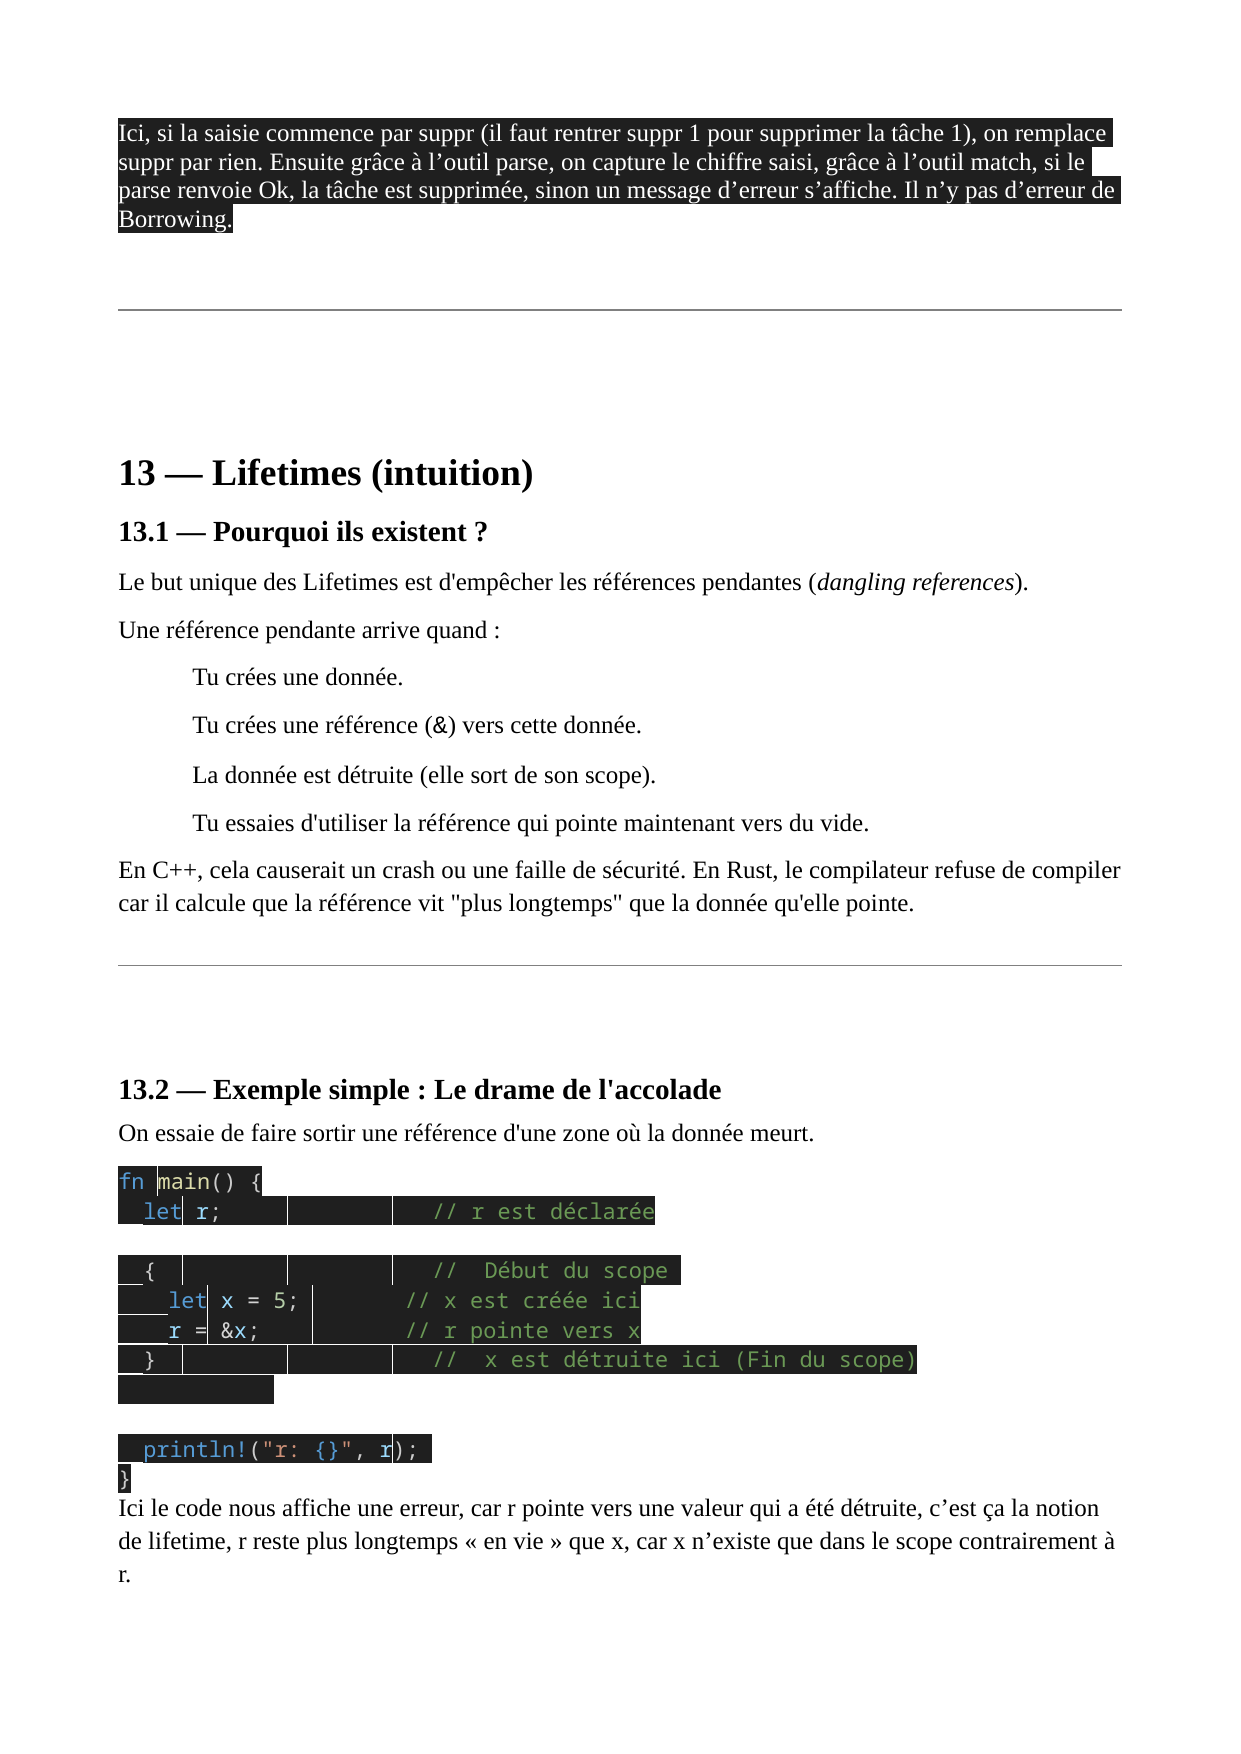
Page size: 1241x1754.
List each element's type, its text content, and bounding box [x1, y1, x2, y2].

list Tu crées une donnée. [162, 662, 1122, 691]
text Une référence pendante arrive quand : [118, 615, 1122, 644]
text } // x est détruite ici (Fin du scope) [118, 1344, 1122, 1374]
text let r; // r est déclarée [118, 1196, 1122, 1225]
text r = &x; // r pointe vers x [118, 1315, 1122, 1344]
list Tu essaies d'utiliser la référence qui pointe maintenant vers du vide. [162, 808, 1122, 836]
text Le but unique des Lifetimes est d'empêcher les références pendantes (dangling references). [118, 567, 1122, 596]
text En C++, cela causerait un crash ou une faille de sécurité. En Rust, le compilateur refuse de compiler car il calcule que la référence vit "plus longtemps" que la donnée qu'elle pointe. [118, 855, 1122, 917]
text { // Début du scope [118, 1255, 1122, 1285]
text Ici, si la saisie commence par suppr (il faut rentrer suppr 1 pour supprimer la tâche 1), on remplace suppr par rien. Ensuite grâce à l’outil parse, on capture le chiffre saisi, grâce à l’outil match, si le parse renvoie Ok, la tâche est supprimée, sinon un message d’erreur s’affiche. Il n’y pas d’erreur de Borrowing. [118, 118, 1122, 233]
text 13.1 — Pourquoi ils existent ? [118, 514, 1122, 548]
text let x = 5; // x est créée ici [118, 1285, 1122, 1315]
text println!("r: {}", r); [118, 1434, 1122, 1463]
text 13 — Lifetimes (intuition) [118, 450, 1122, 493]
list Tu crées une référence (&) vers cette donnée. [162, 710, 1122, 741]
text } [118, 1463, 1122, 1493]
subtitle 13.2 — Exemple simple : Le drame de l'accolade [118, 1072, 1122, 1106]
text fn main() { [118, 1166, 1122, 1196]
text On essaie de faire sortir une référence d'une zone où la donnée meurt. [118, 1118, 1122, 1147]
text Ici le code nous affiche une erreur, car r pointe vers une valeur qui a été détruite, c’est ça la notion de lifetime, r reste plus longtemps « en vie » que x, car x n’existe que dans le scope contrairement à r. [118, 1493, 1122, 1588]
list La donnée est détruite (elle sort de son scope). [162, 760, 1122, 789]
